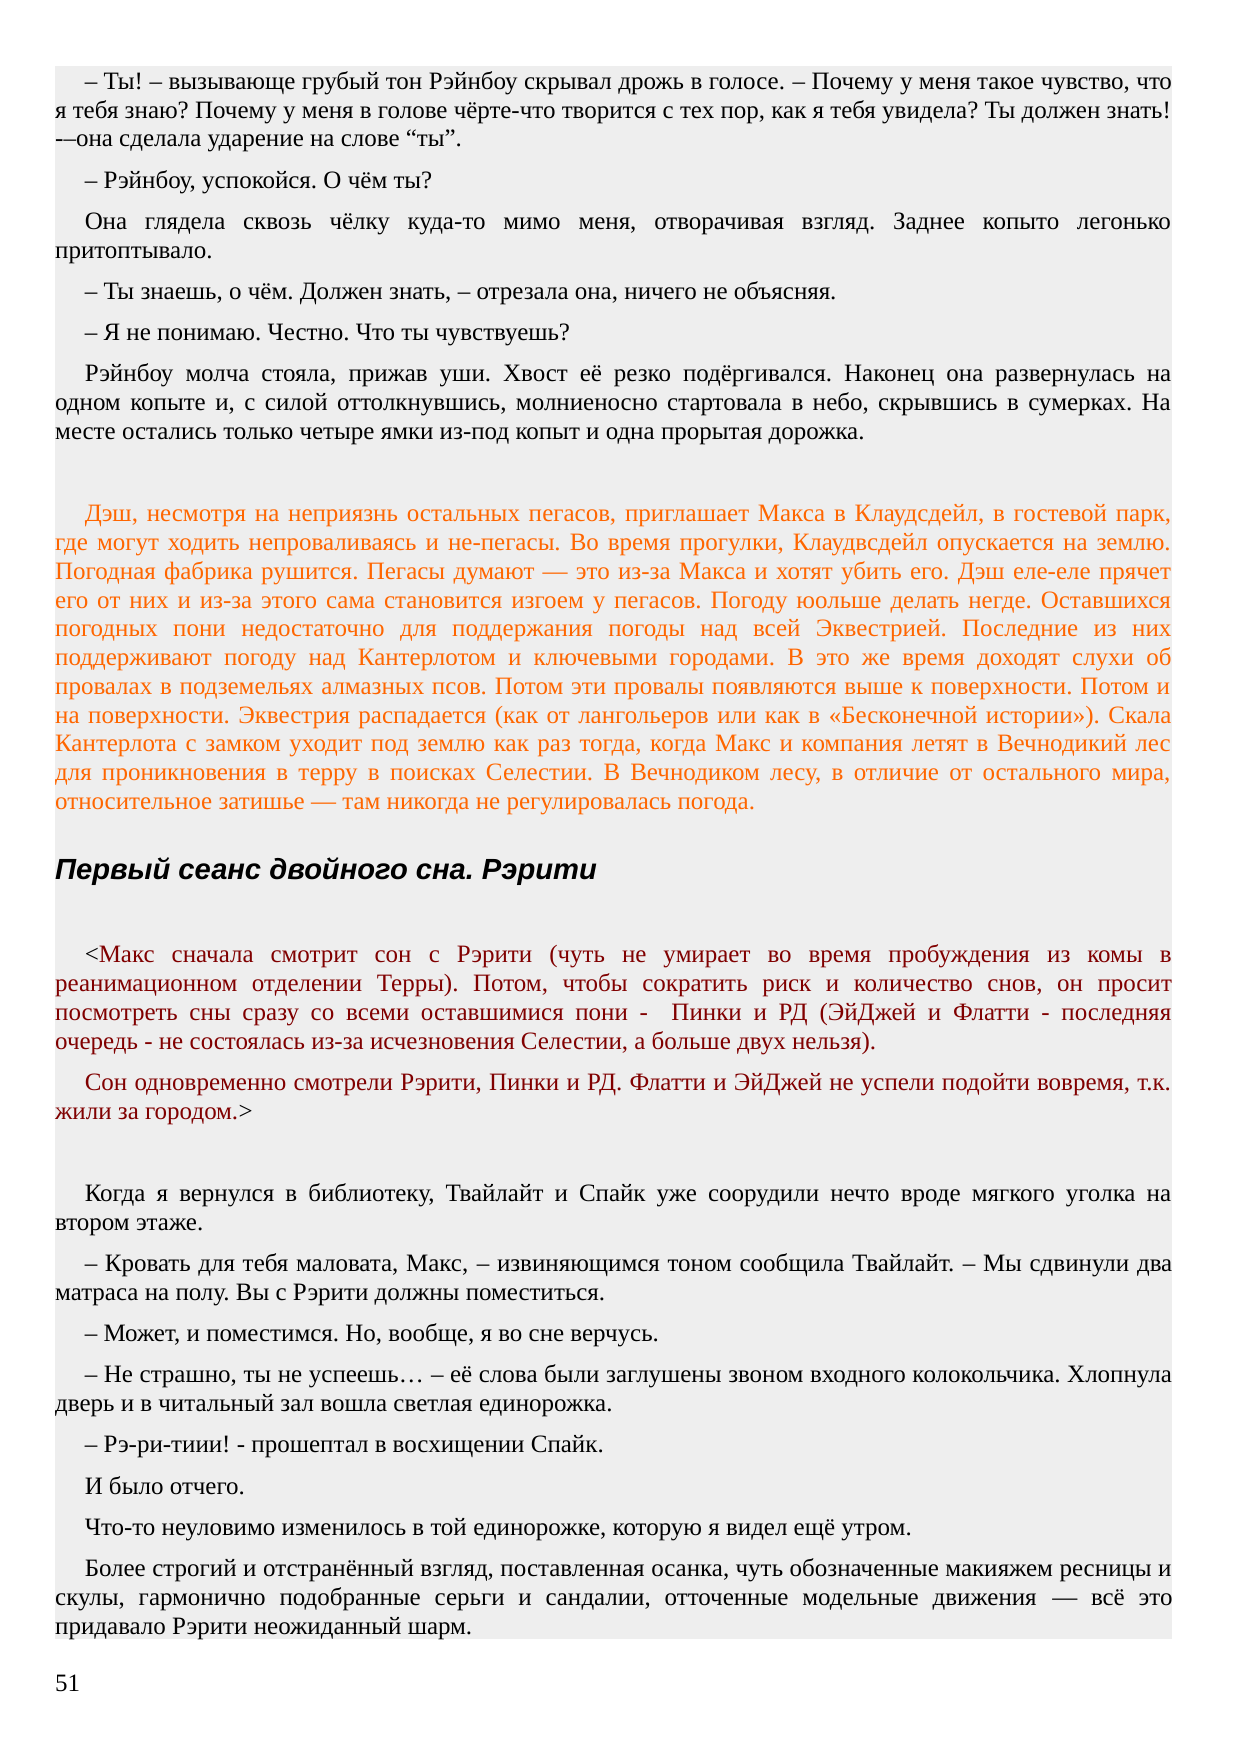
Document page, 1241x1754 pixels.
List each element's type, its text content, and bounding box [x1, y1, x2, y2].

text – Я не понимаю. Честно. Что ты чувствуешь? [55, 317, 1172, 346]
text – Ты знаешь, о чём. Должен знать, – отрезала она, ничего не объясняя. [55, 276, 1172, 305]
subtitle Первый сеанс двойного сна. Рэрити [55, 852, 1172, 886]
text Более строгий и отстранённый взгляд, поставленная осанка, чуть обозначенные макияжем ресницы и скулы, гармонично подобранные серьги и сандалии, отточенные модельные движения — всё это придавало Рэрити неожиданный шарм. [55, 1553, 1172, 1639]
text – Ты! – вызывающе грубый тон Рэйнбоу скрывал дрожь в голосе. – Почему у меня такое чувство, что я тебя знаю? Почему у меня в голове чёрте-что творится с тех пор, как я тебя увидела? Ты должен знать! -–она сделала ударение на слове “ты”. [55, 66, 1172, 152]
text И было отчего. [55, 1471, 1172, 1499]
text – Не страшно, ты не успеешь… – её слова были заглушены звоном входного колокольчика. Хлопнула дверь и в читальный зал вошла светлая единорожка. [55, 1359, 1172, 1417]
text – Рэ-ри-тиии! - прошептал в восхищении Спайк. [55, 1429, 1172, 1458]
text – Рэйнбоу, успокойся. О чём ты? [55, 165, 1172, 193]
text Что-то неуловимо изменилось в той единорожке, которую я видел ещё утром. [55, 1512, 1172, 1541]
text – Может, и поместимся. Но, вообще, я во сне верчусь. [55, 1318, 1172, 1347]
text – Кровать для тебя маловата, Макс, – извиняющимся тоном сообщила Твайлайт. – Мы сдвинули два матраса на полу. Вы с Рэрити должны поместиться. [55, 1248, 1172, 1306]
text Когда я вернулся в библиотеку, Твайлайт и Спайк уже соорудили нечто вроде мягкого уголка на втором этаже. [55, 1178, 1172, 1236]
text Сон одновременно смотрели Рэрити, Пинки и РД. Флатти и ЭйДжей не успели подойти вовремя, т.к. жили за городом.> [55, 1067, 1172, 1124]
text <Макс сначала смотрит сон с Рэрити (чуть не умирает во время пробуждения из комы в реанимационном отделении Терры). Потом, чтобы сократить риск и количество снов, он просит посмотреть сны сразу со всеми оставшимися пони - Пинки и РД (ЭйДжей и Флатти - последняя очередь - не состоялась из-за исчезновения Селестии, а больше двух нельзя). [55, 939, 1172, 1054]
text Дэш, несмотря на неприязнь остальных пегасов, приглашает Макса в Клаудсдейл, в гостевой парк, где могут ходить непроваливаясь и не-пегасы. Во время прогулки, Клаудвсдейл опускается на землю. Погодная фабрика рушится. Пегасы думают — это из-за Макса и хотят убить его. Дэш еле-еле прячет его от них и из-за этого сама становится изгоем у пегасов. Погоду юольше делать негде. Оставшихся погодных пони недостаточно для поддержания погоды над всей Эквестрией. Последние из них поддерживают погоду над Кантерлотом и ключевыми городами. В это же время доходят слухи об провалах в подземельях алмазных псов. Потом эти провалы появляются выше к поверхности. Потом и на поверхности. Эквестрия распадается (как от лангольеров или как в «Бесконечной истории»). Скала Кантерлота с замком уходит под землю как раз тогда, когда Макс и компания летят в Вечнодикий лес для проникновения в терру в поисках Селестии. В Вечнодиком лесу, в отличие от остального мира, относительное затишье — там никогда не регулировалась погода. [55, 498, 1172, 815]
text Рэйнбоу молча стояла, прижав уши. Хвост её резко подёргивался. Наконец она развернулась на одном копыте и, с силой оттолкнувшись, молниеносно стартовала в небо, скрывшись в сумерках. На месте остались только четыре ямки из-под копыт и одна прорытая дорожка. [55, 358, 1172, 445]
text Она глядела сквозь чёлку куда-то мимо меня, отворачивая взгляд. Заднее копыто легонько притоптывало. [55, 206, 1172, 263]
